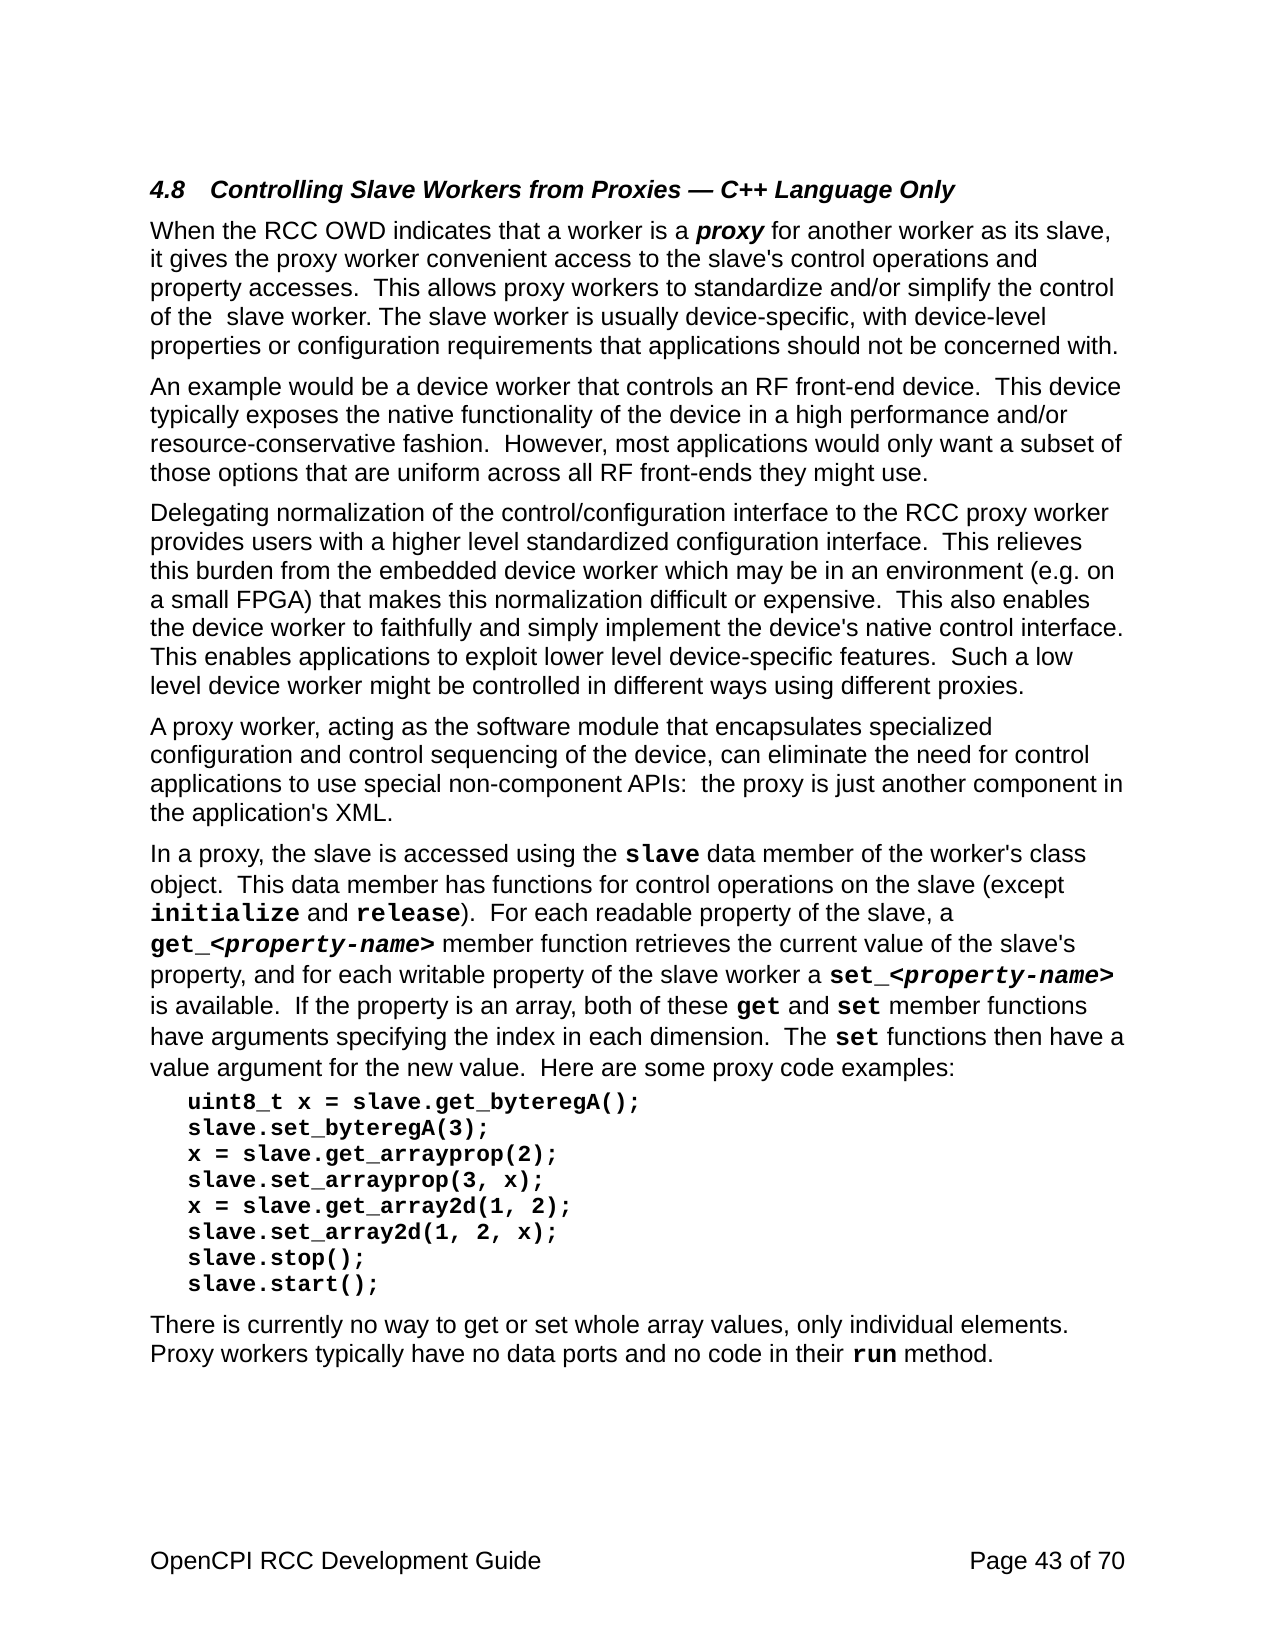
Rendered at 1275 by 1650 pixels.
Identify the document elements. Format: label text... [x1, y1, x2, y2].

text A proxy worker, acting as the software module that encapsulates specialized configuration and control sequencing of the device, can eliminate the need for control applications to use special non-component APIs: the proxy is just another component in the application's XML. [150, 712, 1125, 827]
text There is currently no way to get or set whole array values, only individual elements. Proxy workers typically have no data ports and no code in their run method. [150, 1310, 1125, 1370]
text When the RCC OWD indicates that a worker is a proxy for another worker as its slave, it gives the proxy worker convenient access to the slave's control operations and property accesses. This allows proxy workers to standardize and/or simplify the control of the slave worker. The slave worker is usually device-specific, with device-level properties or configuration requirements that applications should not be concerned with. [150, 216, 1125, 359]
text In a proxy, the slave is accessed using the slave data member of the worker's class object. This data member has functions for control operations on the slave (except initialize and release). For each readable property of the slave, a get_<property-name> member function retrieves the current value of the slave's property, and for each writable property of the slave worker a set_<property-name> is available. If the property is an array, both of these get and set member functions have arguments specifying the index in each dimension. The set functions then have a value argument for the new value. Here are some proxy code examples: [150, 839, 1125, 1082]
text uint8_t x = slave.get_byteregA(); slave.set_byteregA(3); x = slave.get_arrayprop(2); slave.set_arrayprop(3, x); x = slave.get_array2d(1, 2); slave.set_array2d(1, 2, x); slave.stop(); slave.start(); [187, 1091, 1125, 1298]
text An example would be a device worker that controls an RF front-end device. This device typically exposes the native functionality of the device in a high performance and/or resource-conservative fashion. However, most applications would only want a subset of those options that are uniform across all RF front-ends they might use. [150, 371, 1125, 486]
subtitle Controlling Slave Workers from Proxies — C++ Language Only [150, 175, 1125, 204]
text Delegating normalization of the control/configuration interface to the RCC proxy worker provides users with a higher level standardized configuration interface. This relieves this burden from the embedded device worker which may be in an environment (e.g. on a small FPGA) that makes this normalization difficult or expensive. This also enables the device worker to faithfully and simply implement the device's native control interface. This enables applications to exploit lower level device-specific features. Such a low level device worker might be controlled in different ways using different proxies. [150, 498, 1125, 700]
